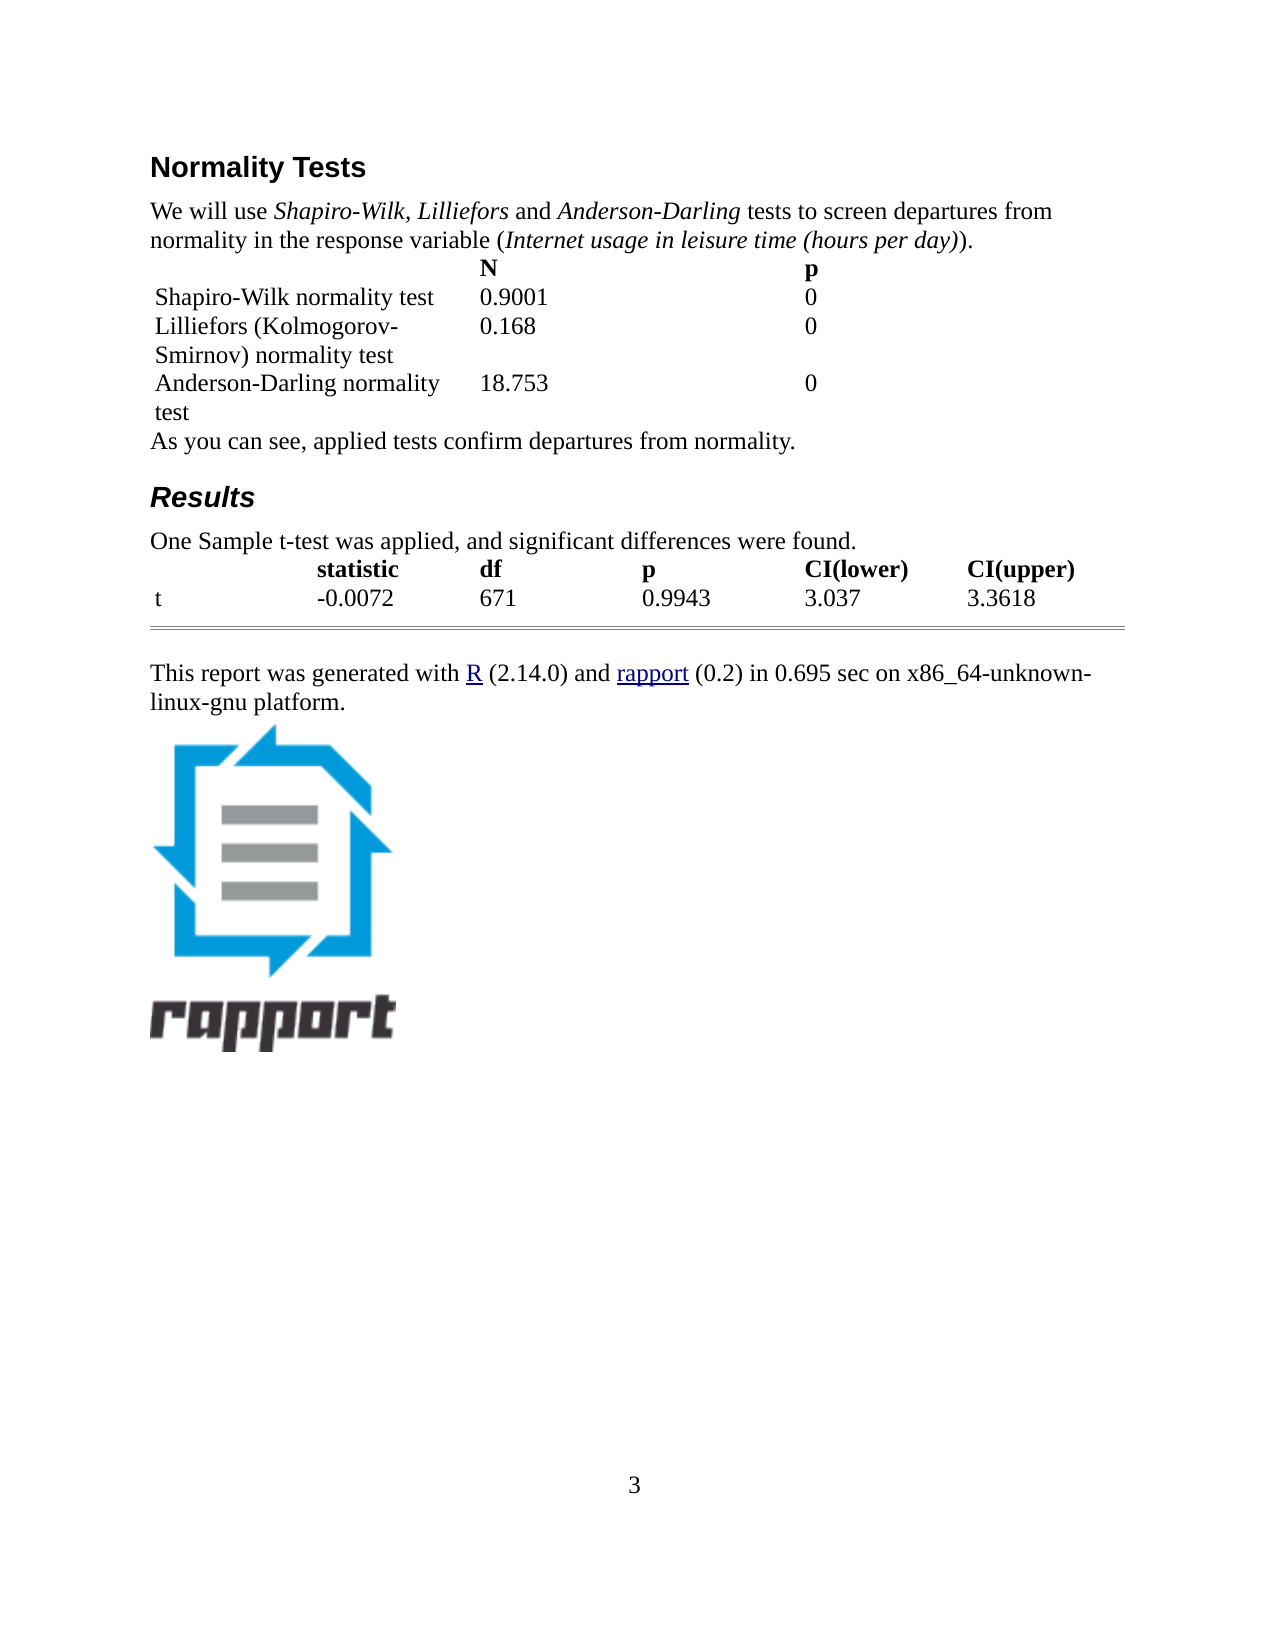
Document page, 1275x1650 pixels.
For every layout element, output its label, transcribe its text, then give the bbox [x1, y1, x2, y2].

table_header [150, 555, 312, 583]
table_cell -0.0072 [313, 583, 475, 612]
table_cell 0 [800, 369, 1125, 426]
table_cell 18.753 [475, 369, 800, 426]
table_header CI(upper) [963, 555, 1125, 583]
table_cell Lilliefors (Kolmogorov-Smirnov) normality test [150, 311, 475, 368]
table_cell 671 [475, 583, 637, 612]
table_header p [638, 555, 800, 583]
text One Sample t-test was applied, and significant differences were found. [150, 526, 1125, 554]
table_cell 0 [800, 311, 1125, 368]
table_header N [475, 254, 800, 282]
table_cell 0.9001 [475, 282, 800, 311]
text This report was generated with R (2.14.0) and rapport (0.2) in 0.695 sec on x86_64-unknown-linux-gnu platform. [150, 658, 1125, 716]
table_cell 3.3618 [963, 583, 1125, 612]
table_cell t [150, 583, 312, 612]
text We will use Shapiro-Wilk, Lilliefors and Anderson-Darling tests to screen departures from normality in the response variable (Internet usage in leisure time (hours per day)). [150, 196, 1125, 253]
table_header CI(lower) [800, 555, 962, 583]
table_cell 0.9943 [638, 583, 800, 612]
table_cell Anderson-Darling normality test [150, 369, 475, 426]
table_cell 0 [800, 282, 1125, 311]
table_header df [475, 555, 637, 583]
table_header p [800, 254, 1125, 282]
table_cell 0.168 [475, 311, 800, 368]
text As you can see, applied tests confirm departures from normality. [150, 426, 1125, 455]
picture [150, 724, 396, 1052]
table_header statistic [313, 555, 475, 583]
subtitle Results [150, 480, 1125, 513]
subtitle Normality Tests [150, 150, 1125, 183]
table_cell 3.037 [800, 583, 962, 612]
table_header [150, 254, 475, 282]
table_cell Shapiro-Wilk normality test [150, 282, 475, 311]
